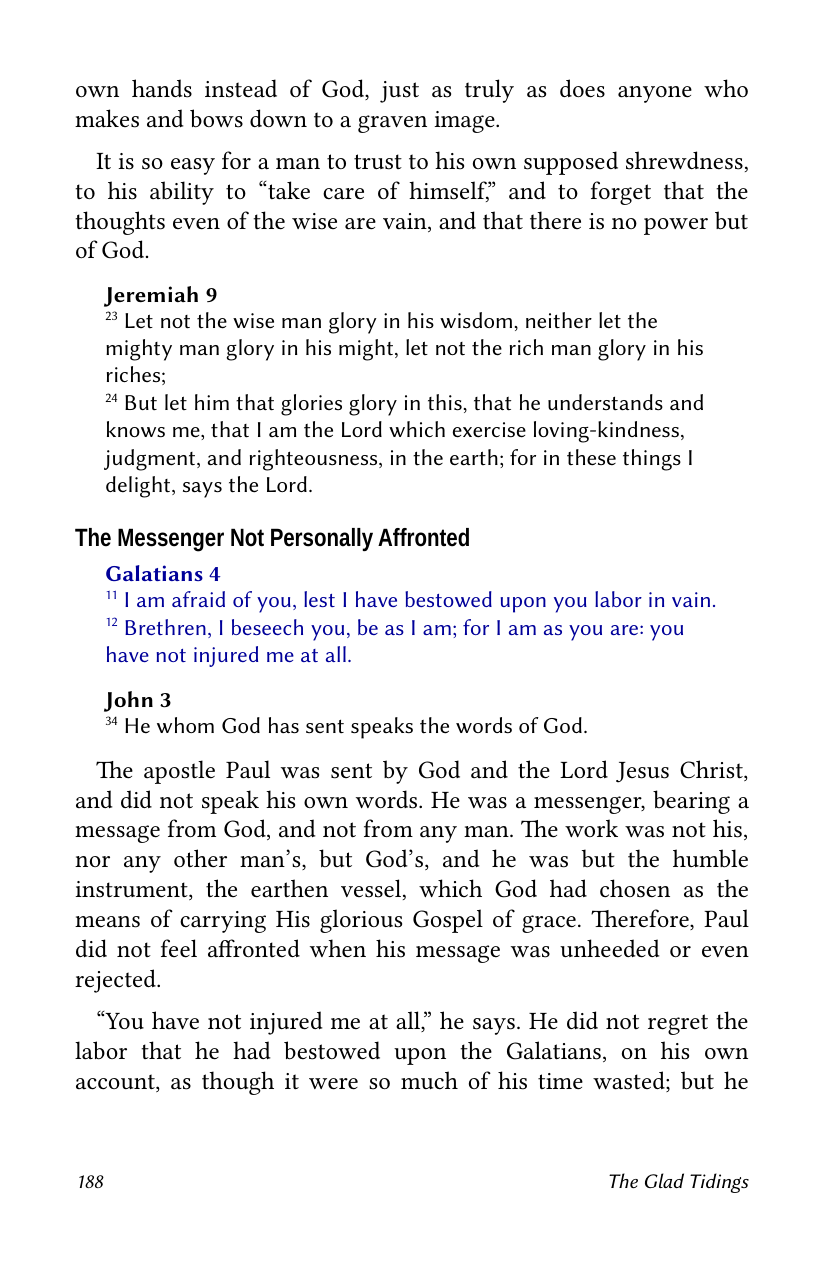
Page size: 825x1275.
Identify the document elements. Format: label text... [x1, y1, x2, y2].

text own hands instead of God, just as truly as does anyone who makes and bows down to a graven image. [75, 75, 750, 133]
text Jeremiah 9 [105, 281, 750, 308]
text The apostle Paul was sent by God and the Lord Jesus Christ, and did not speak his own words. He was a messenger, bearing a message from God, and not from any man. The work was not his, nor any other man’s, but God’s, and he was but the humble instrument, the earthen vessel, which God had chosen as the means of carrying His glorious Gospel of grace. Therefore, Paul did not feel affronted when his message was unheeded or even rejected. [75, 756, 750, 993]
text “You have not injured me at all,” he says. He did not regret the labor that he had bestowed upon the Galatians, on his own account, as though it were so much of his time wasted; but he [75, 1007, 750, 1095]
text It is so easy for a man to trust to his own supposed shrewdness, to his ability to “take care of himself,” and to forget that the thoughts even of the wise are vain, and that there is no power but of God. [75, 147, 750, 265]
text 23 Let not the wise man glory in his wisdom, neither let the mighty man glory in his might, let not the rich man glory in his riches; [105, 308, 720, 388]
text John 3 [105, 687, 750, 713]
text 24 But let him that glories glory in this, that he understands and knows me, that I am the Lord which exercise loving-kindness, judgment, and righteousness, in the earth; for in these things I delight, says the Lord. [105, 390, 720, 498]
text Galatians 4 [105, 561, 750, 587]
subtitle The Messenger Not Personally Affronted [75, 523, 750, 552]
text 11 I am afraid of you, lest I have bestowed upon you labor in vain. [105, 587, 720, 613]
text 12 Brethren, I beseech you, be as I am; for I am as you are: you have not injured me at all. [105, 614, 720, 668]
text 34 He whom God has sent speaks the words of God. [105, 713, 720, 739]
